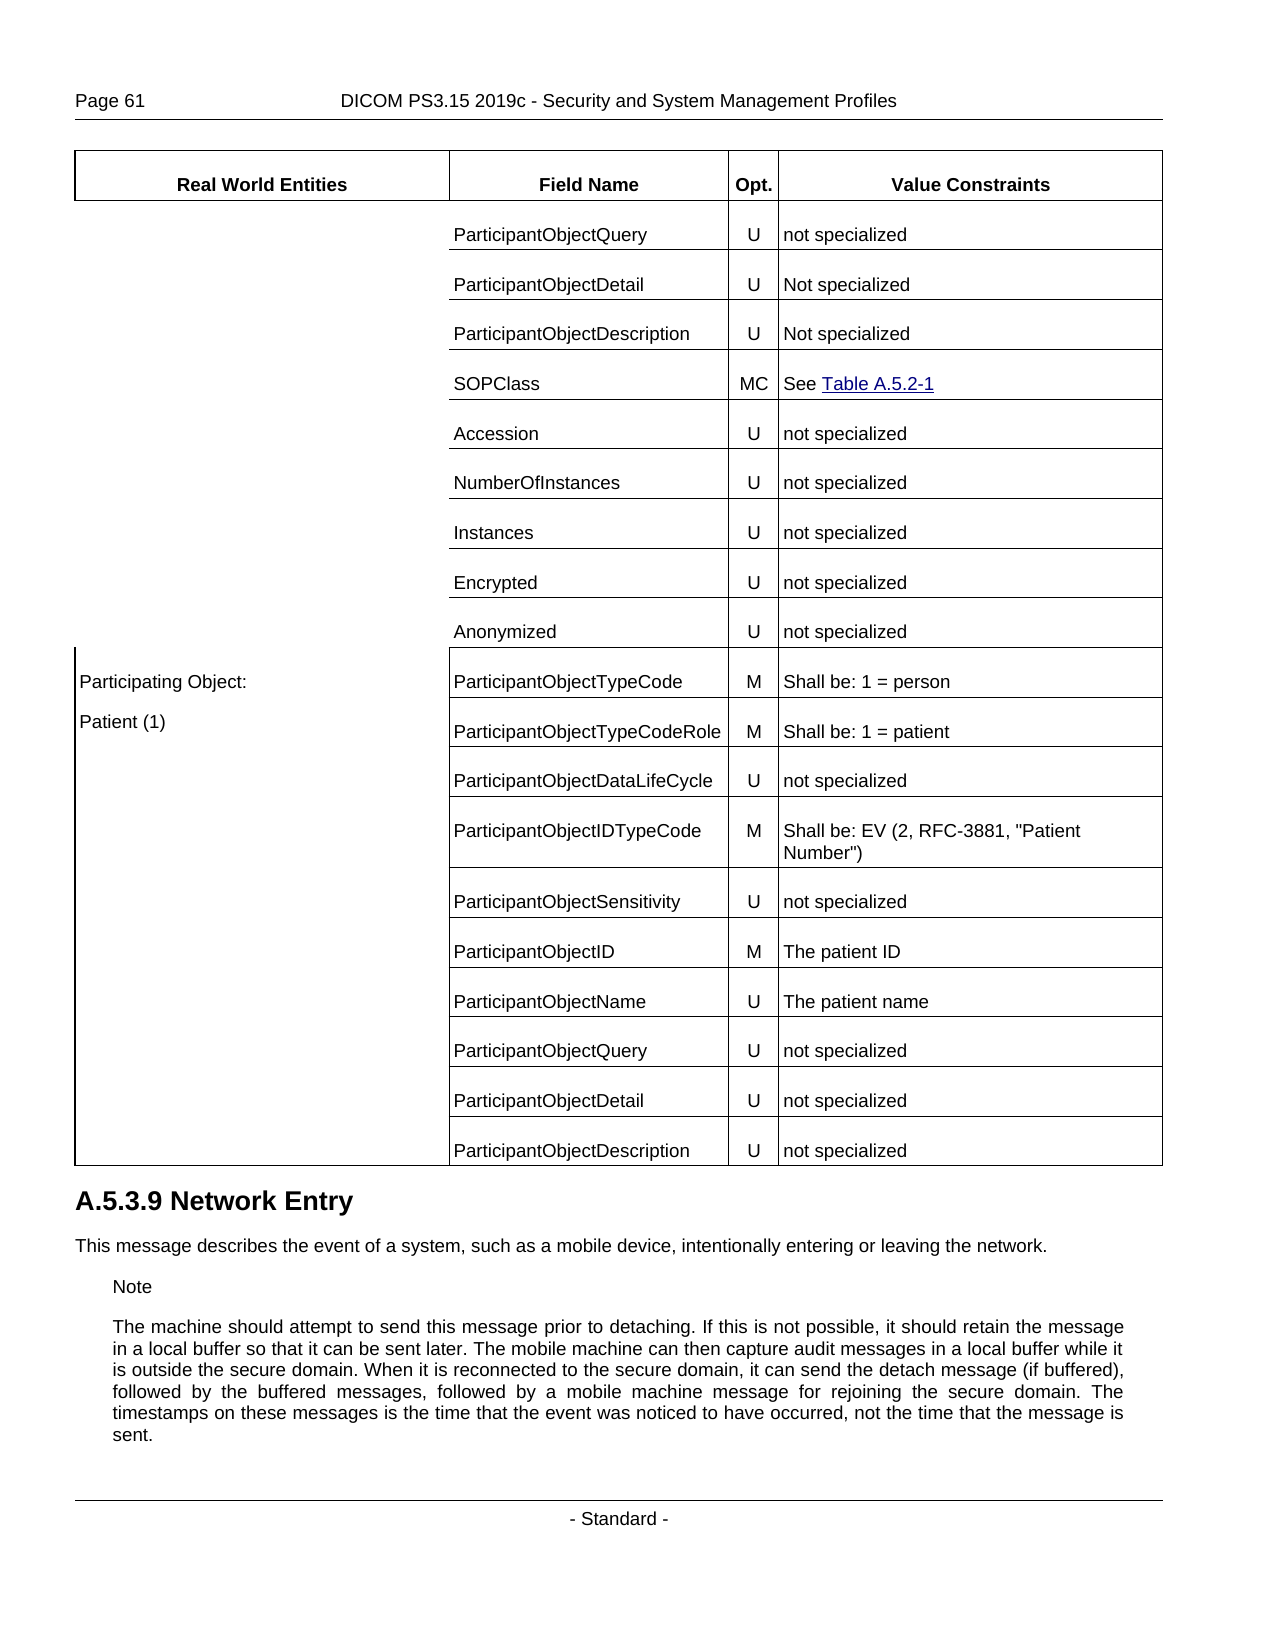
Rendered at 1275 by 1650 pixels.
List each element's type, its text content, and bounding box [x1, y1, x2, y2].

table_cell U [729, 300, 778, 349]
table_cell Anonymized [449, 598, 728, 647]
table_cell ParticipantObjectID [450, 918, 728, 967]
table_cell ParticipantObjectDescription [450, 1117, 728, 1165]
table_cell ParticipantObjectTypeCodeRole [450, 698, 728, 746]
table_cell M [729, 698, 778, 746]
table_cell Not specialized [779, 300, 1162, 349]
table_cell Shall be: 1 = person [779, 648, 1162, 697]
table_header Opt. [729, 151, 778, 200]
table_cell ParticipantObjectDetail [450, 1067, 728, 1116]
table_cell ParticipantObjectSensitivity [450, 868, 728, 917]
table_cell U [729, 549, 778, 597]
table_cell See Table A.5.2-1 [779, 350, 1162, 398]
table_header Field Name [450, 151, 728, 200]
table_cell Instances [449, 499, 728, 547]
table_cell U [729, 499, 778, 547]
table_cell U [729, 201, 778, 249]
table_cell Accession [449, 400, 728, 448]
table_cell U [729, 747, 778, 796]
table_cell Encrypted [449, 549, 728, 597]
table_cell U [729, 1067, 778, 1116]
table_cell U [729, 1017, 778, 1066]
table_header Real World Entities [76, 151, 449, 200]
table_cell ParticipantObjectDescription [449, 300, 728, 349]
table_cell U [729, 1117, 778, 1165]
table_cell ParticipantObjectTypeCode [450, 648, 728, 697]
table_cell M [729, 918, 778, 967]
text This message describes the event of a system, such as a mobile device, intentionally entering or leaving the network. [75, 1235, 1162, 1257]
table_cell U [729, 868, 778, 917]
table_cell U [729, 400, 778, 448]
text The machine should attempt to send this message prior to detaching. If this is not possible, it should retain the message in a local buffer so that it can be sent later. The mobile machine can then capture audit messages in a local buffer while it is outside the secure domain. When it is reconnected to the secure domain, it can send the detach message (if buffered), followed by the buffered messages, followed by a mobile machine message for rejoining the secure domain. The timestamps on these messages is the time that the event was noticed to have occurred, not the time that the message is sent. [112, 1316, 1125, 1445]
table_cell not specialized [779, 400, 1162, 448]
table_cell not specialized [779, 449, 1162, 498]
table_cell U [729, 449, 778, 498]
table_cell ParticipantObjectName [450, 968, 728, 1016]
text A.5.3.9 Network Entry [75, 1185, 1162, 1216]
table_cell U [729, 968, 778, 1016]
table_cell Shall be: 1 = patient [779, 698, 1162, 746]
table_cell MC [729, 350, 778, 398]
table_cell not specialized [779, 1067, 1162, 1116]
table_cell Shall be: EV (2, RFC-3881, "Patient Number") [779, 797, 1162, 867]
table_cell not specialized [779, 1117, 1162, 1165]
table_cell not specialized [779, 201, 1162, 249]
table_cell ParticipantObjectDataLifeCycle [450, 747, 728, 796]
table_cell ParticipantObjectIDTypeCode [450, 797, 728, 867]
table_cell ParticipantObjectDetail [449, 250, 728, 299]
table_cell not specialized [779, 1017, 1162, 1066]
table_cell U [729, 598, 778, 647]
table_header Value Constraints [779, 151, 1162, 200]
table_cell The patient name [779, 968, 1162, 1016]
table_cell ParticipantObjectQuery [449, 201, 728, 249]
table_cell not specialized [779, 747, 1162, 796]
table_cell not specialized [779, 598, 1162, 647]
text Note [112, 1275, 1125, 1297]
table_cell not specialized [779, 499, 1162, 547]
table_cell NumberOfInstances [449, 449, 728, 498]
table_cell U [729, 250, 778, 299]
table_cell M [729, 797, 778, 867]
table_cell not specialized [779, 868, 1162, 917]
table_cell M [729, 648, 778, 697]
table_cell Participating Object: Patient (1) [76, 647, 449, 1165]
table_cell The patient ID [779, 918, 1162, 967]
table_cell Not specialized [779, 250, 1162, 299]
table_cell SOPClass [449, 350, 728, 398]
table_cell ParticipantObjectQuery [450, 1017, 728, 1066]
table_cell not specialized [779, 549, 1162, 597]
